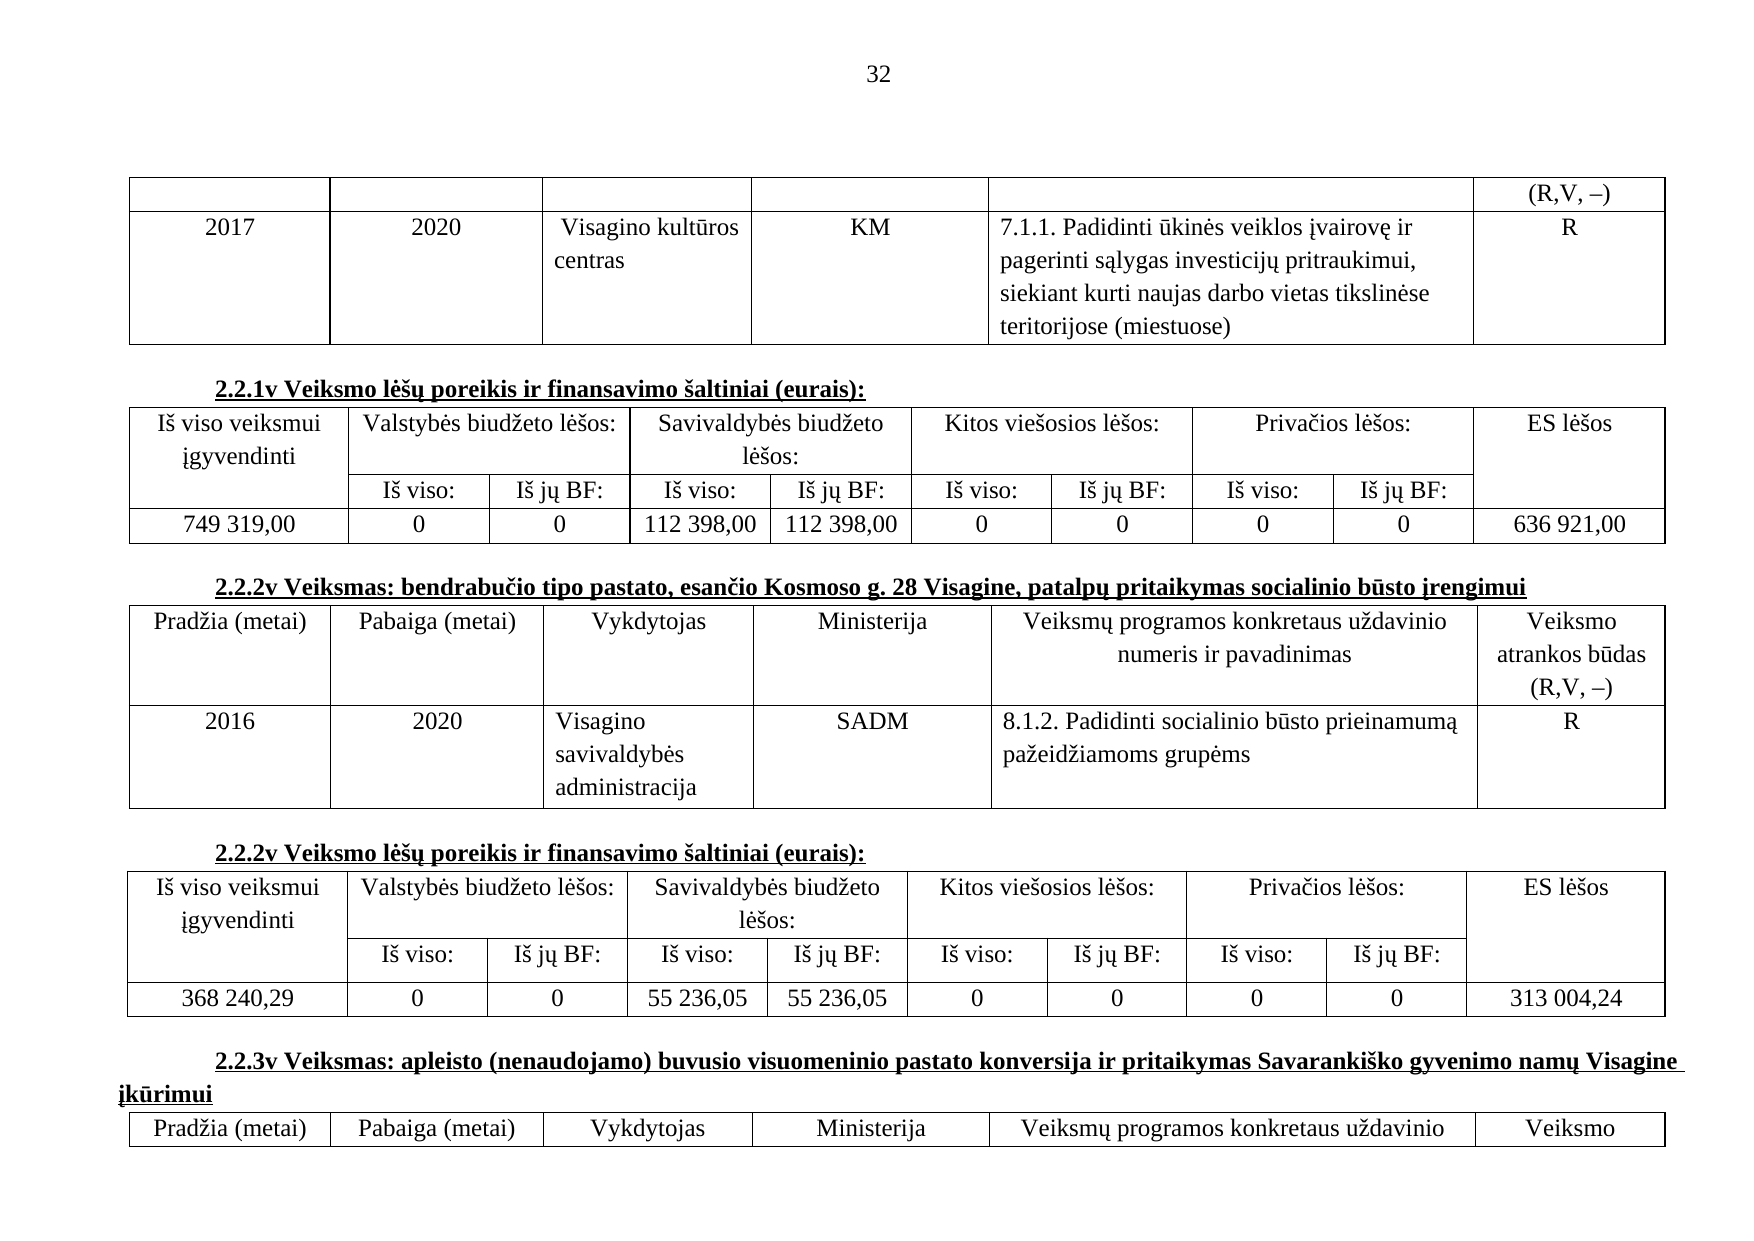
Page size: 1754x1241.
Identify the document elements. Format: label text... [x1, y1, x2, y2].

table_cell Iš jų BF: [1048, 939, 1186, 982]
table_cell 636 921,00 [1474, 509, 1664, 542]
table_cell Iš jų BF: [771, 475, 911, 508]
table_header Vykdytojas [544, 1113, 752, 1146]
table_cell Iš viso: [349, 475, 489, 508]
table_cell 2020 [331, 212, 542, 344]
table_cell 0 [349, 509, 489, 542]
table_cell 2016 [130, 706, 330, 808]
table_cell 0 [908, 983, 1047, 1016]
table_cell 112 398,00 [631, 509, 770, 542]
table_cell SADM [754, 706, 991, 808]
table_cell 0 [488, 983, 627, 1016]
text 2.2.3v Veiksmas: apleisto (nenaudojamo) buvusio visuomeninio pastato konversija ir pritaikymas Savarankiško gyvenimo namų Visagine įkūrimui [118, 1046, 1751, 1108]
table_cell R [1474, 212, 1664, 344]
table_cell KM [752, 212, 988, 344]
table_header Privačios lėšos: [1193, 408, 1473, 474]
table_cell Visagino kultūros centras [543, 212, 751, 344]
table_cell 2017 [130, 212, 329, 344]
table_header Veiksmo atrankos būdas (R,V, –) [1478, 606, 1664, 705]
table_header Pradžia (metai) [130, 606, 330, 705]
table_cell Iš viso: [628, 939, 767, 982]
table_header Kitos viešosios lėšos: [912, 408, 1192, 474]
table_header [752, 178, 988, 211]
table_header Valstybės biudžeto lėšos: [348, 872, 627, 938]
table_cell Iš viso: [348, 939, 487, 982]
table_header ES lėšos [1467, 872, 1664, 982]
table_cell 0 [1187, 983, 1326, 1016]
table_cell Iš jų BF: [490, 475, 629, 508]
table_header Savivaldybės biudžeto lėšos: [628, 872, 907, 938]
table_header [331, 178, 542, 211]
table_header [130, 178, 329, 211]
table_cell 0 [1334, 509, 1473, 542]
table_header Pradžia (metai) [130, 1113, 330, 1146]
table_cell 55 236,05 [628, 983, 767, 1016]
table_header Veiksmų programos konkretaus uždavinio numeris ir pavadinimas [992, 606, 1477, 705]
table_header Pabaiga (metai) [331, 1113, 543, 1146]
table_cell R [1478, 706, 1664, 808]
text 2.2.2v Veiksmas: bendrabučio tipo pastato, esančio Kosmoso g. 28 Visagine, patalpų pritaikymas socialinio būsto įrengimui [118, 572, 1751, 601]
table_cell 749 319,00 [130, 509, 348, 542]
table_header Vykdytojas [544, 606, 753, 705]
table_cell Iš jų BF: [1327, 939, 1466, 982]
table_cell Iš viso: [1193, 475, 1333, 508]
table_header Iš viso veiksmui įgyvendinti [130, 408, 348, 508]
table_cell Iš jų BF: [768, 939, 907, 982]
table_cell 7.1.1. Padidinti ūkinės veiklos įvairovę ir pagerinti sąlygas investicijų pritraukimui, siekiant kurti naujas darbo vietas tikslinėse teritorijose (miestuose) [989, 212, 1473, 344]
table_cell 0 [1052, 509, 1192, 542]
table_cell 0 [1193, 509, 1333, 542]
table_header Ministerija [754, 606, 991, 705]
table_header Savivaldybės biudžeto lėšos: [631, 408, 911, 474]
table_cell Iš viso: [912, 475, 1051, 508]
table_cell 0 [348, 983, 487, 1016]
table_header ES lėšos [1474, 408, 1664, 508]
table_cell Visagino savivaldybės administracija [544, 706, 753, 808]
table_header [989, 178, 1473, 211]
table_header Veiksmų programos konkretaus uždavinio [990, 1113, 1475, 1146]
table_cell 0 [912, 509, 1051, 542]
table_cell 0 [1327, 983, 1466, 1016]
table_header [543, 178, 751, 211]
table_cell 0 [490, 509, 629, 542]
table_header Valstybės biudžeto lėšos: [349, 408, 629, 474]
table_header Pabaiga (metai) [331, 606, 543, 705]
table_cell Iš viso: [908, 939, 1047, 982]
table_header Veiksmo [1476, 1113, 1664, 1146]
table_cell Iš jų BF: [1334, 475, 1473, 508]
table_header Ministerija [753, 1113, 989, 1146]
table_cell 368 240,29 [128, 983, 347, 1016]
table_header Iš viso veiksmui įgyvendinti [128, 872, 347, 982]
table_cell Iš viso: [631, 475, 770, 508]
table_header Privačios lėšos: [1187, 872, 1466, 938]
table_cell 55 236,05 [768, 983, 907, 1016]
table_cell 112 398,00 [771, 509, 911, 542]
text 2.2.1v Veiksmo lėšų poreikis ir finansavimo šaltiniai (eurais): [118, 374, 1639, 403]
table_cell Iš viso: [1187, 939, 1326, 982]
table_cell 313 004,24 [1467, 983, 1664, 1016]
table_cell 8.1.2. Padidinti socialinio būsto prieinamumą pažeidžiamoms grupėms [992, 706, 1477, 808]
table_header (R,V, –) [1474, 178, 1664, 211]
table_cell Iš jų BF: [488, 939, 627, 982]
table_header Kitos viešosios lėšos: [908, 872, 1186, 938]
table_cell 2020 [331, 706, 543, 808]
table_cell 0 [1048, 983, 1186, 1016]
text 2.2.2v Veiksmo lėšų poreikis ir finansavimo šaltiniai (eurais): [118, 838, 1639, 866]
table_cell Iš jų BF: [1052, 475, 1192, 508]
